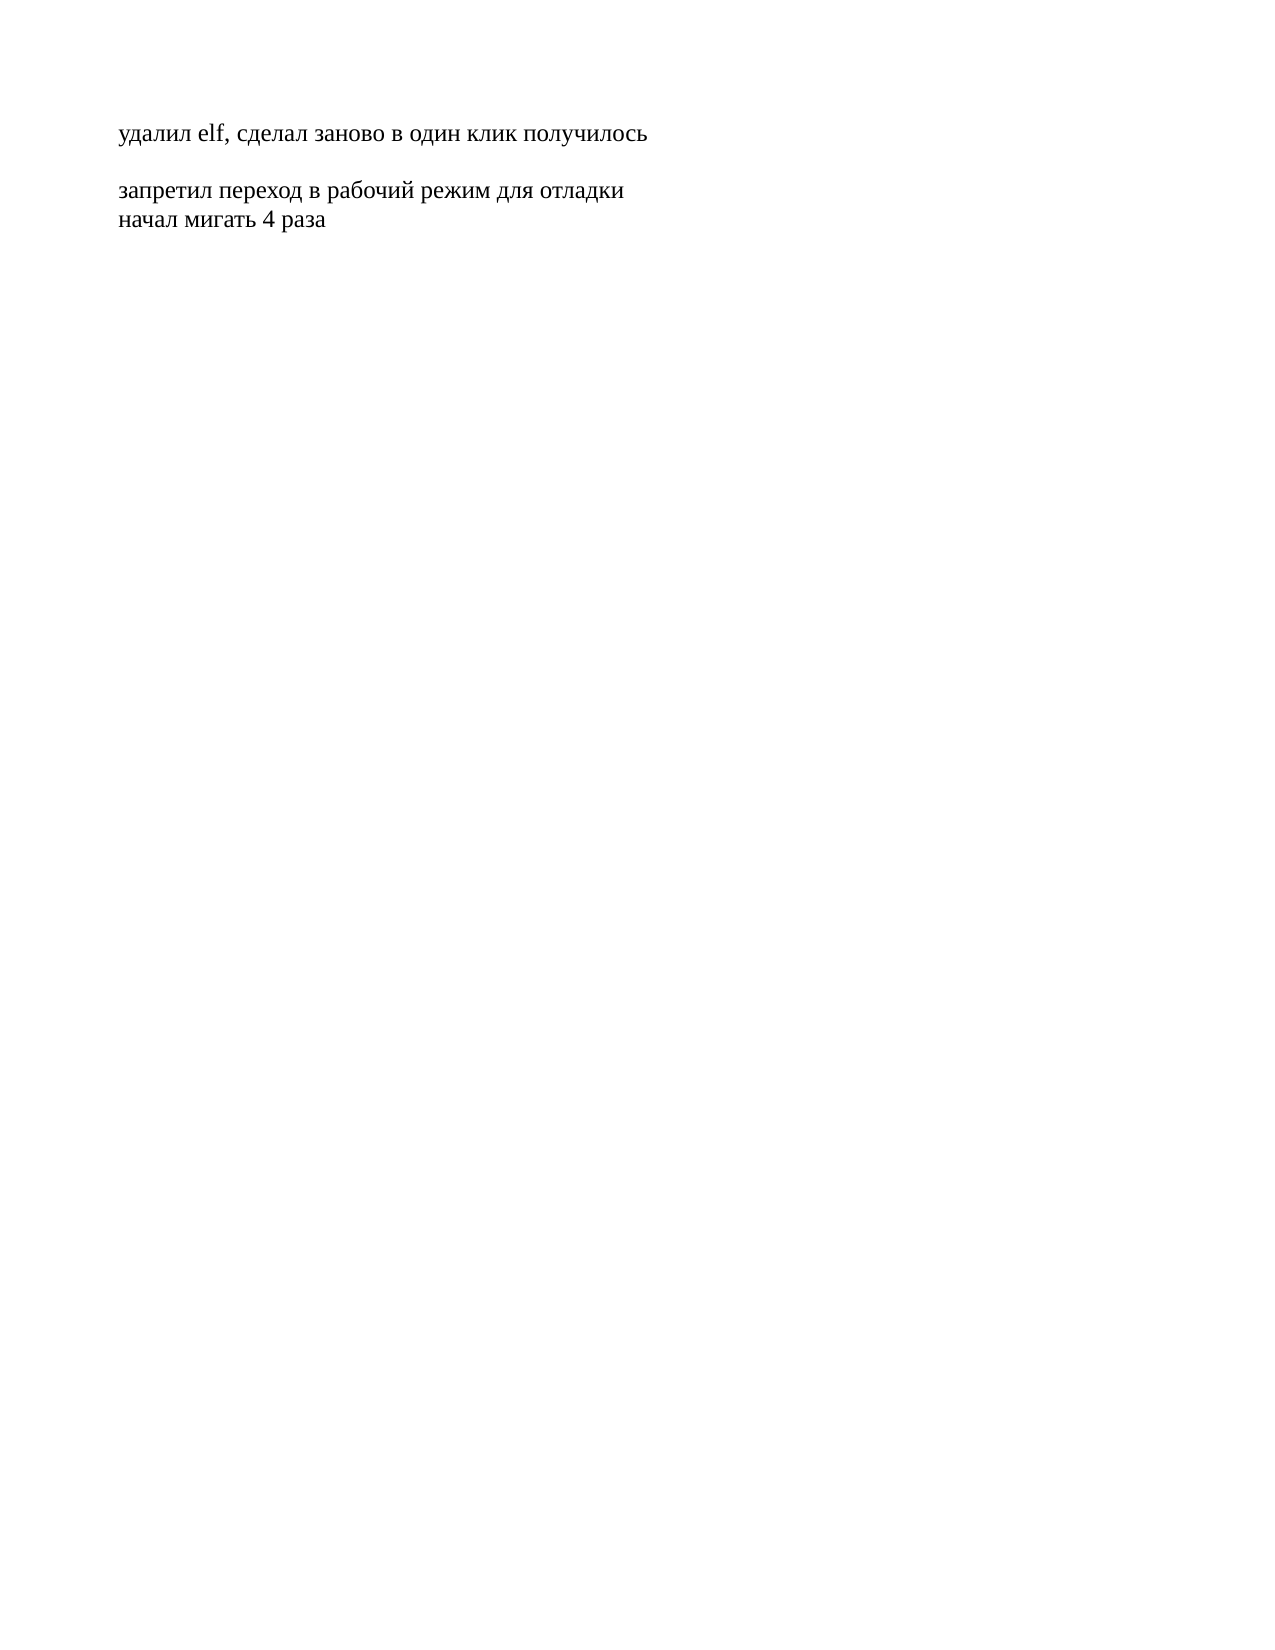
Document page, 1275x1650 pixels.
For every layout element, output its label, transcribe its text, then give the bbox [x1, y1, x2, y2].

text удалил elf, сделал заново в один клик получилось [118, 118, 1157, 147]
text начал мигать 4 раза [118, 204, 1157, 233]
text запретил переход в рабочий режим для отладки [118, 176, 1157, 204]
